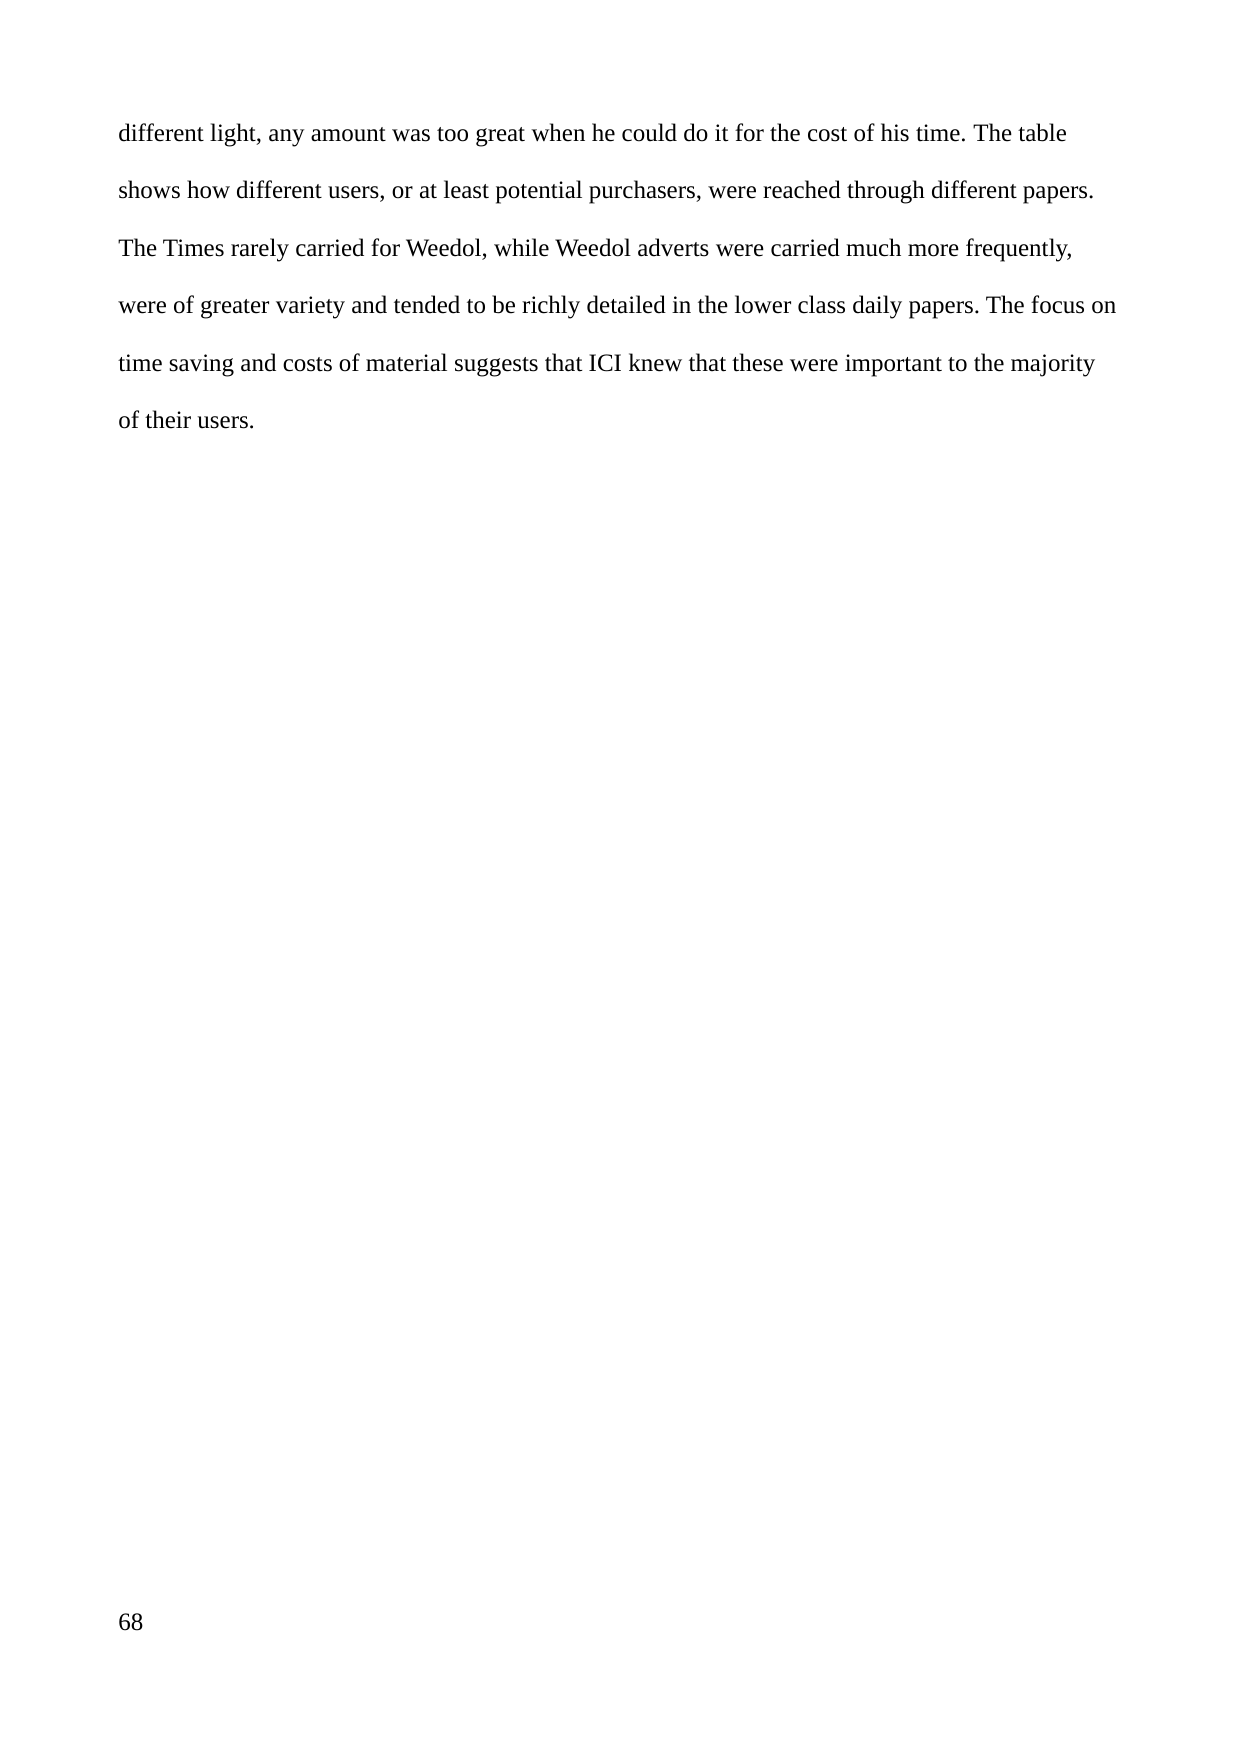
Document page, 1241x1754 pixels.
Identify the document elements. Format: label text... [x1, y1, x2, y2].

text different light, any amount was too great when he could do it for the cost of his time. The table shows how different users, or at least potential purchasers, were reached through different papers. The Times rarely carried for Weedol, while Weedol adverts were carried much more frequently, were of greater variety and tended to be richly detailed in the lower class daily papers. The focus on time saving and costs of material suggests that ICI knew that these were important to the majority of their users. [118, 118, 1122, 434]
